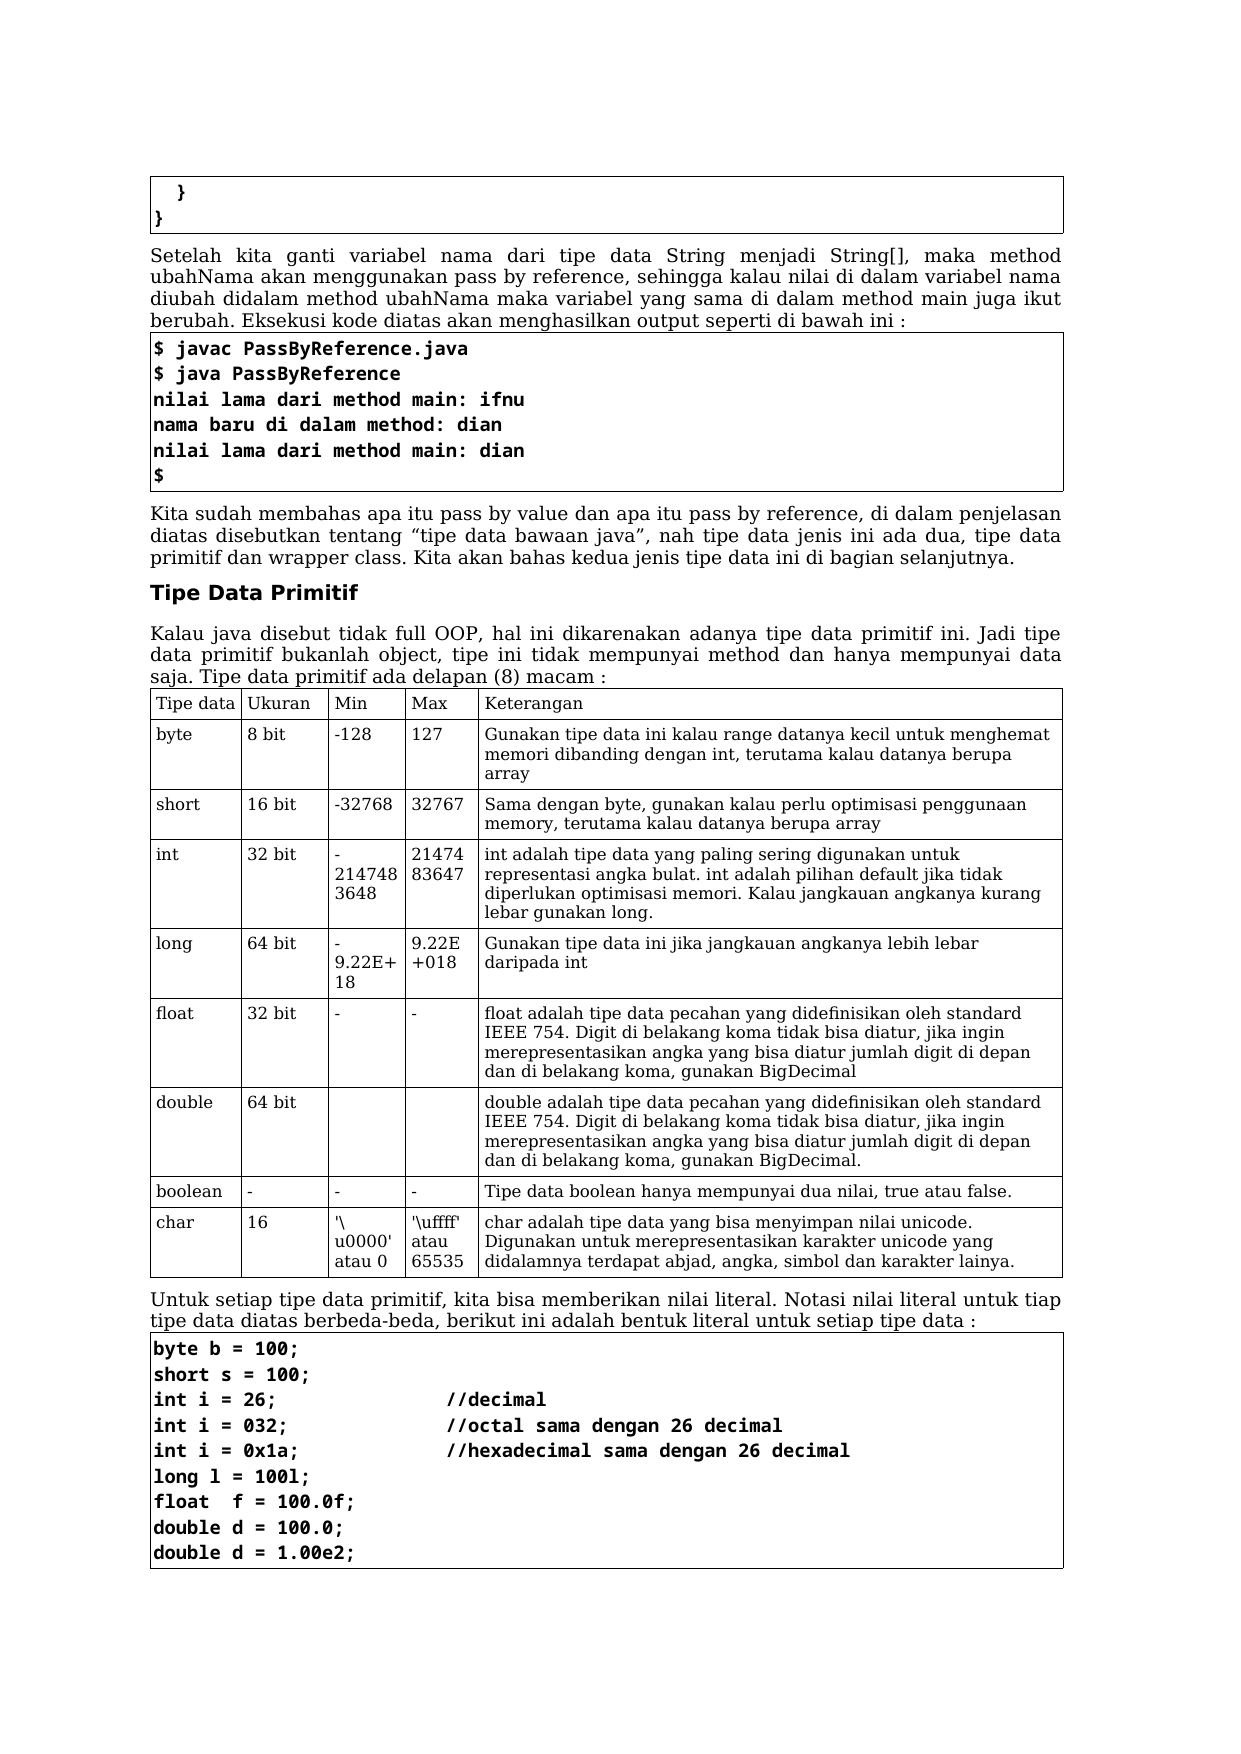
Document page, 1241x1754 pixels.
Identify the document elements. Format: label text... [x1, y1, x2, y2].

table_cell Sama dengan byte, gunakan kalau perlu optimisasi penggunaan memory, terutama kalau datanya berupa array [479, 790, 1062, 839]
text long l = 100l; [151, 1460, 1063, 1485]
text nilai lama dari method main: dian [151, 434, 1063, 460]
table_cell 32 bit [242, 840, 328, 928]
table_cell int [151, 840, 241, 928]
table_cell Gunakan tipe data ini jika jangkauan angkanya lebih lebar daripada int [479, 929, 1062, 998]
table_header Max [406, 689, 478, 719]
table_cell 8 bit [242, 720, 328, 789]
table_cell float [151, 999, 241, 1087]
text float f = 100.0f; [151, 1485, 1063, 1511]
text byte b = 100; [151, 1333, 1063, 1358]
table_cell double [151, 1088, 241, 1176]
text nilai lama dari method main: ifnu [151, 383, 1063, 409]
text $ [151, 460, 1063, 491]
table_cell 16 [242, 1208, 328, 1277]
table_header Min [329, 689, 405, 719]
table_cell 32767 [406, 790, 478, 839]
text Setelah kita ganti variabel nama dari tipe data String menjadi String[], maka method ubahNama akan menggunakan pass by reference, sehingga kalau nilai di dalam variabel nama diubah didalam method ubahNama maka variabel yang sama di dalam method main juga ikut berubah. Eksekusi kode diatas akan menghasilkan output seperti di bawah ini : [150, 244, 1063, 332]
table_cell 32 bit [242, 999, 328, 1087]
text } [151, 177, 1063, 201]
text } [151, 201, 1063, 233]
table_cell -32768 [329, 790, 405, 839]
table_cell byte [151, 720, 241, 789]
table_cell -2147483648 [329, 840, 405, 928]
table_cell - [329, 1177, 405, 1207]
text Kalau java disebut tidak full OOP, hal ini dikarenakan adanya tipe data primitif ini. Jadi tipe data primitif bukanlah object, tipe ini tidak mempunyai method dan hanya mempunyai data saja. Tipe data primitif ada delapan (8) macam : [150, 623, 1063, 688]
text double d = 100.0; [151, 1511, 1063, 1536]
table_header Ukuran [242, 689, 328, 719]
table_cell 2147483647 [406, 840, 478, 928]
table_cell -9.22E+018 [329, 929, 405, 998]
table_cell '\u0000' atau 0 [329, 1208, 405, 1277]
table_cell 16 bit [242, 790, 328, 839]
table_cell double adalah tipe data pecahan yang didefinisikan oleh standard IEEE 754. Digit di belakang koma tidak bisa diatur, jika ingin merepresentasikan angka yang bisa diatur jumlah digit di depan dan di belakang koma, gunakan BigDecimal. [479, 1088, 1062, 1176]
table_cell short [151, 790, 241, 839]
table_cell boolean [151, 1177, 241, 1207]
table_cell - [406, 1177, 478, 1207]
table_header Tipe data [151, 689, 241, 719]
table_cell 64 bit [242, 929, 328, 998]
table_cell long [151, 929, 241, 998]
table_cell - [242, 1177, 328, 1207]
table_cell 127 [406, 720, 478, 789]
table_cell -128 [329, 720, 405, 789]
table_cell char [151, 1208, 241, 1277]
table_cell '\uffff' atau 65535 [406, 1208, 478, 1277]
text $ javac PassByReference.java [151, 333, 1063, 358]
table_cell [329, 1088, 405, 1176]
text int i = 032; //octal sama dengan 26 decimal [151, 1409, 1063, 1434]
table_cell [406, 1088, 478, 1176]
table_header Keterangan [479, 689, 1062, 719]
table_cell 64 bit [242, 1088, 328, 1176]
table_cell 9.22E+018 [406, 929, 478, 998]
table_cell Gunakan tipe data ini kalau range datanya kecil untuk menghemat memori dibanding dengan int, terutama kalau datanya berupa array [479, 720, 1062, 789]
text Untuk setiap tipe data primitif, kita bisa memberikan nilai literal. Notasi nilai literal untuk tiap tipe data diatas berbeda-beda, berikut ini adalah bentuk literal untuk setiap tipe data : [150, 1288, 1063, 1332]
text int i = 0x1a; //hexadecimal sama dengan 26 decimal [151, 1434, 1063, 1460]
text $ java PassByReference [151, 358, 1063, 383]
text int i = 26; //decimal [151, 1383, 1063, 1409]
table_cell - [329, 999, 405, 1087]
text short s = 100; [151, 1358, 1063, 1383]
table_cell int adalah tipe data yang paling sering digunakan untuk representasi angka bulat. int adalah pilihan default jika tidak diperlukan optimisasi memori. Kalau jangkauan angkanya kurang lebar gunakan long. [479, 840, 1062, 928]
table_cell Tipe data boolean hanya mempunyai dua nilai, true atau false. [479, 1177, 1062, 1207]
table_cell float adalah tipe data pecahan yang didefinisikan oleh standard IEEE 754. Digit di belakang koma tidak bisa diatur, jika ingin merepresentasikan angka yang bisa diatur jumlah digit di depan dan di belakang koma, gunakan BigDecimal [479, 999, 1062, 1087]
text Kita sudah membahas apa itu pass by value dan apa itu pass by reference, di dalam penjelasan diatas disebutkan tentang “tipe data bawaan java”, nah tipe data jenis ini ada dua, tipe data primitif dan wrapper class. Kita akan bahas kedua jenis tipe data ini di bagian selanjutnya. [150, 503, 1063, 569]
text double d = 1.00e2; [151, 1536, 1063, 1568]
table_cell char adalah tipe data yang bisa menyimpan nilai unicode. Digunakan untuk merepresentasikan karakter unicode yang didalamnya terdapat abjad, angka, simbol dan karakter lainya. [479, 1208, 1062, 1277]
table_cell - [406, 999, 478, 1087]
text nama baru di dalam method: dian [151, 409, 1063, 434]
subtitle Tipe Data Primitif [150, 581, 1063, 605]
